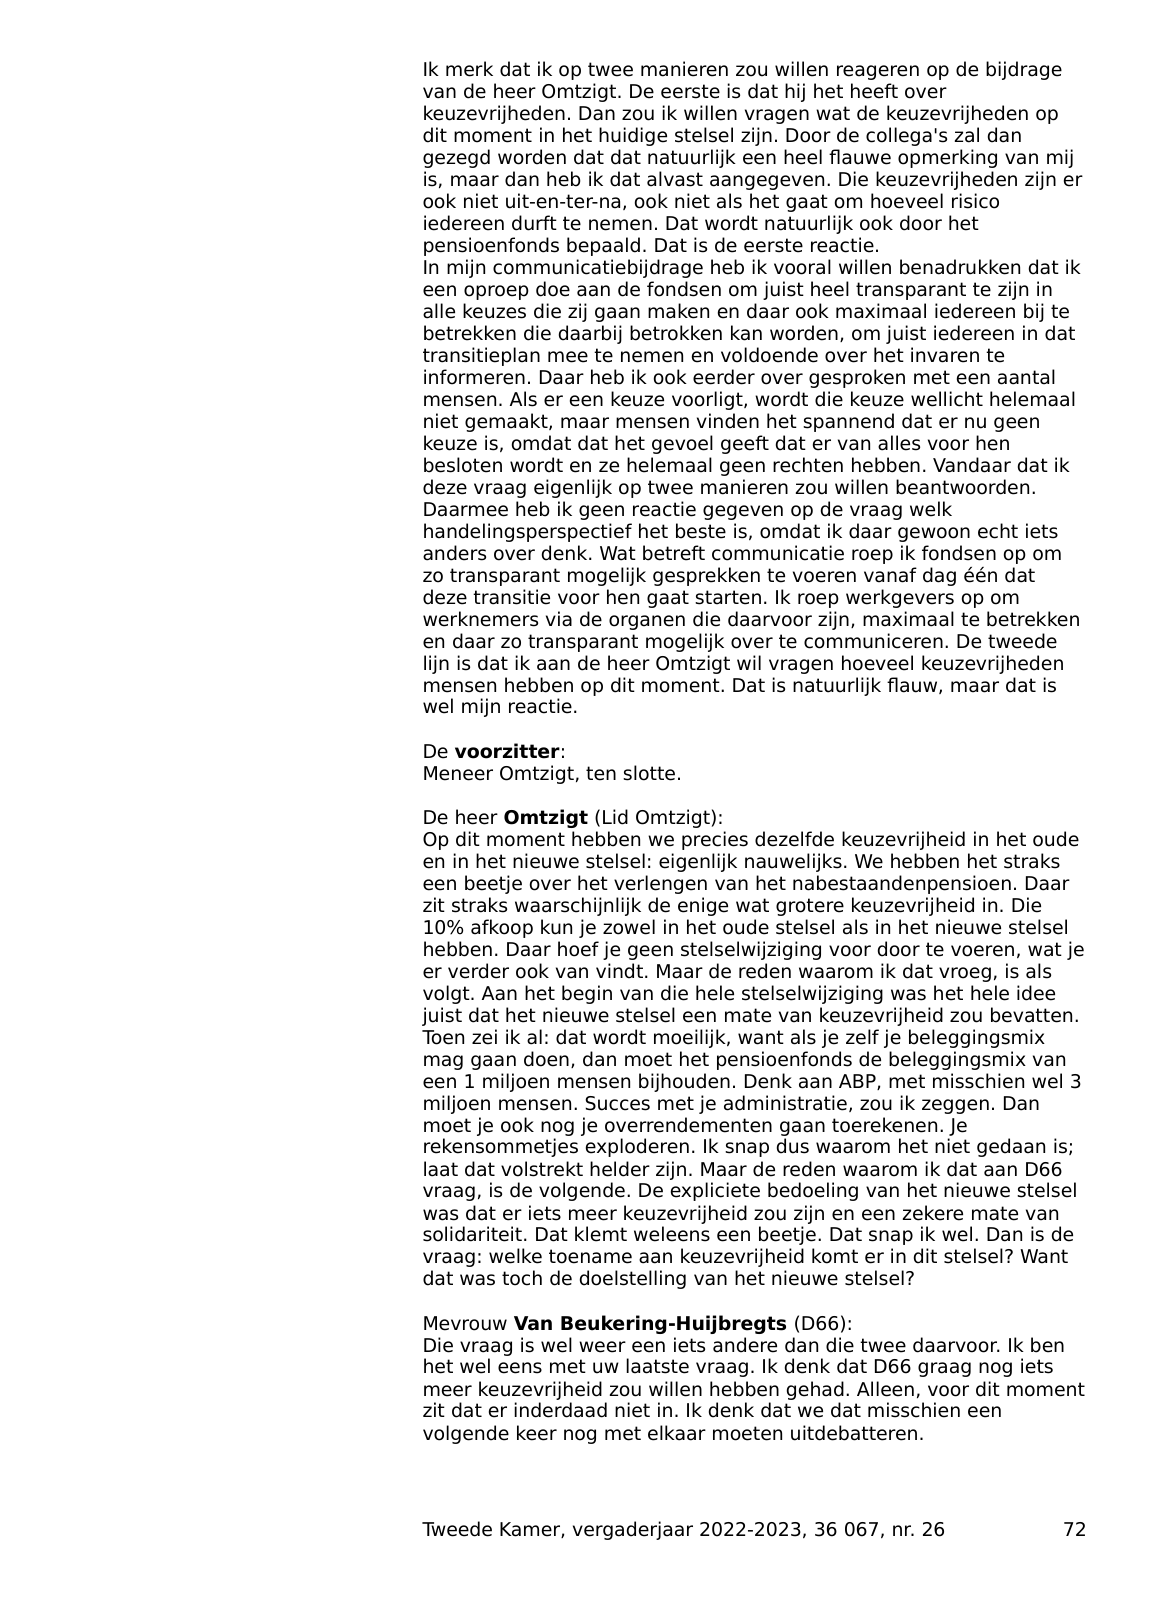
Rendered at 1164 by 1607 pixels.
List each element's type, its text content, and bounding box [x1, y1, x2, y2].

text Ik merk dat ik op twee manieren zou willen reageren op de bijdrage van de heer Omtzigt. De eerste is dat hij het heeft over keuzevrijheden. Dan zou ik willen vragen wat de keuzevrijheden op dit moment in het huidige stelsel zijn. Door de collega's zal dan gezegd worden dat dat natuurlijk een heel flauwe opmerking van mij is, maar dan heb ik dat alvast aangegeven. Die keuzevrijheden zijn er ook niet uit-en-ter-na, ook niet als het gaat om hoeveel risico iedereen durft te nemen. Dat wordt natuurlijk ook door het pensioenfonds bepaald. Dat is de eerste reactie. [422, 59, 1087, 257]
text Die vraag is wel weer een iets andere dan die twee daarvoor. Ik ben het wel eens met uw laatste vraag. Ik denk dat D66 graag nog iets meer keuzevrijheid zou willen hebben gehad. Alleen, voor dit moment zit dat er inderdaad niet in. Ik denk dat we dat misschien een volgende keer nog met elkaar moeten uitdebatteren. [422, 1334, 1087, 1444]
text De heer Omtzigt (Lid Omtzigt): [422, 807, 1087, 829]
text Op dit moment hebben we precies dezelfde keuzevrijheid in het oude en in het nieuwe stelsel: eigenlijk nauwelijks. We hebben het straks een beetje over het verlengen van het nabestaandenpensioen. Daar zit straks waarschijnlijk de enige wat grotere keuzevrijheid in. Die 10% afkoop kun je zowel in het oude stelsel als in het nieuwe stelsel hebben. Daar hoef je geen stelselwijziging voor door te voeren, wat je er verder ook van vindt. Maar de reden waarom ik dat vroeg, is als volgt. Aan het begin van die hele stelselwijziging was het hele idee juist dat het nieuwe stelsel een mate van keuzevrijheid zou bevatten. Toen zei ik al: dat wordt moeilijk, want als je zelf je beleggingsmix mag gaan doen, dan moet het pensioenfonds de beleggingsmix van een 1 miljoen mensen bijhouden. Denk aan ABP, met misschien wel 3 miljoen mensen. Succes met je administratie, zou ik zeggen. Dan moet je ook nog je overrendementen gaan toerekenen. Je rekensommetjes exploderen. Ik snap dus waarom het niet gedaan is; laat dat volstrekt helder zijn. Maar de reden waarom ik dat aan D66 vraag, is de volgende. De expliciete bedoeling van het nieuwe stelsel was dat er iets meer keuzevrijheid zou zijn en een zekere mate van solidariteit. Dat klemt weleens een beetje. Dat snap ik wel. Dan is de vraag: welke toename aan keuzevrijheid komt er in dit stelsel? Want dat was toch de doelstelling van het nieuwe stelsel? [422, 829, 1087, 1290]
text Mevrouw Van Beukering-Huijbregts (D66): [422, 1312, 1087, 1334]
text Meneer Omtzigt, ten slotte. [422, 763, 1087, 784]
text In mijn communicatiebijdrage heb ik vooral willen benadrukken dat ik een oproep doe aan de fondsen om juist heel transparant te zijn in alle keuzes die zij gaan maken en daar ook maximaal iedereen bij te betrekken die daarbij betrokken kan worden, om juist iedereen in dat transitieplan mee te nemen en voldoende over het invaren te informeren. Daar heb ik ook eerder over gesproken met een aantal mensen. Als er een keuze voorligt, wordt die keuze wellicht helemaal niet gemaakt, maar mensen vinden het spannend dat er nu geen keuze is, omdat dat het gevoel geeft dat er van alles voor hen besloten wordt en ze helemaal geen rechten hebben. Vandaar dat ik deze vraag eigenlijk op twee manieren zou willen beantwoorden. Daarmee heb ik geen reactie gegeven op de vraag welk handelingsperspectief het beste is, omdat ik daar gewoon echt iets anders over denk. Wat betreft communicatie roep ik fondsen op om zo transparant mogelijk gesprekken te voeren vanaf dag één dat deze transitie voor hen gaat starten. Ik roep werkgevers op om werknemers via de organen die daarvoor zijn, maximaal te betrekken en daar zo transparant mogelijk over te communiceren. De tweede lijn is dat ik aan de heer Omtzigt wil vragen hoeveel keuzevrijheden mensen hebben op dit moment. Dat is natuurlijk flauw, maar dat is wel mijn reactie. [422, 257, 1087, 718]
text De voorzitter: [422, 741, 1087, 763]
